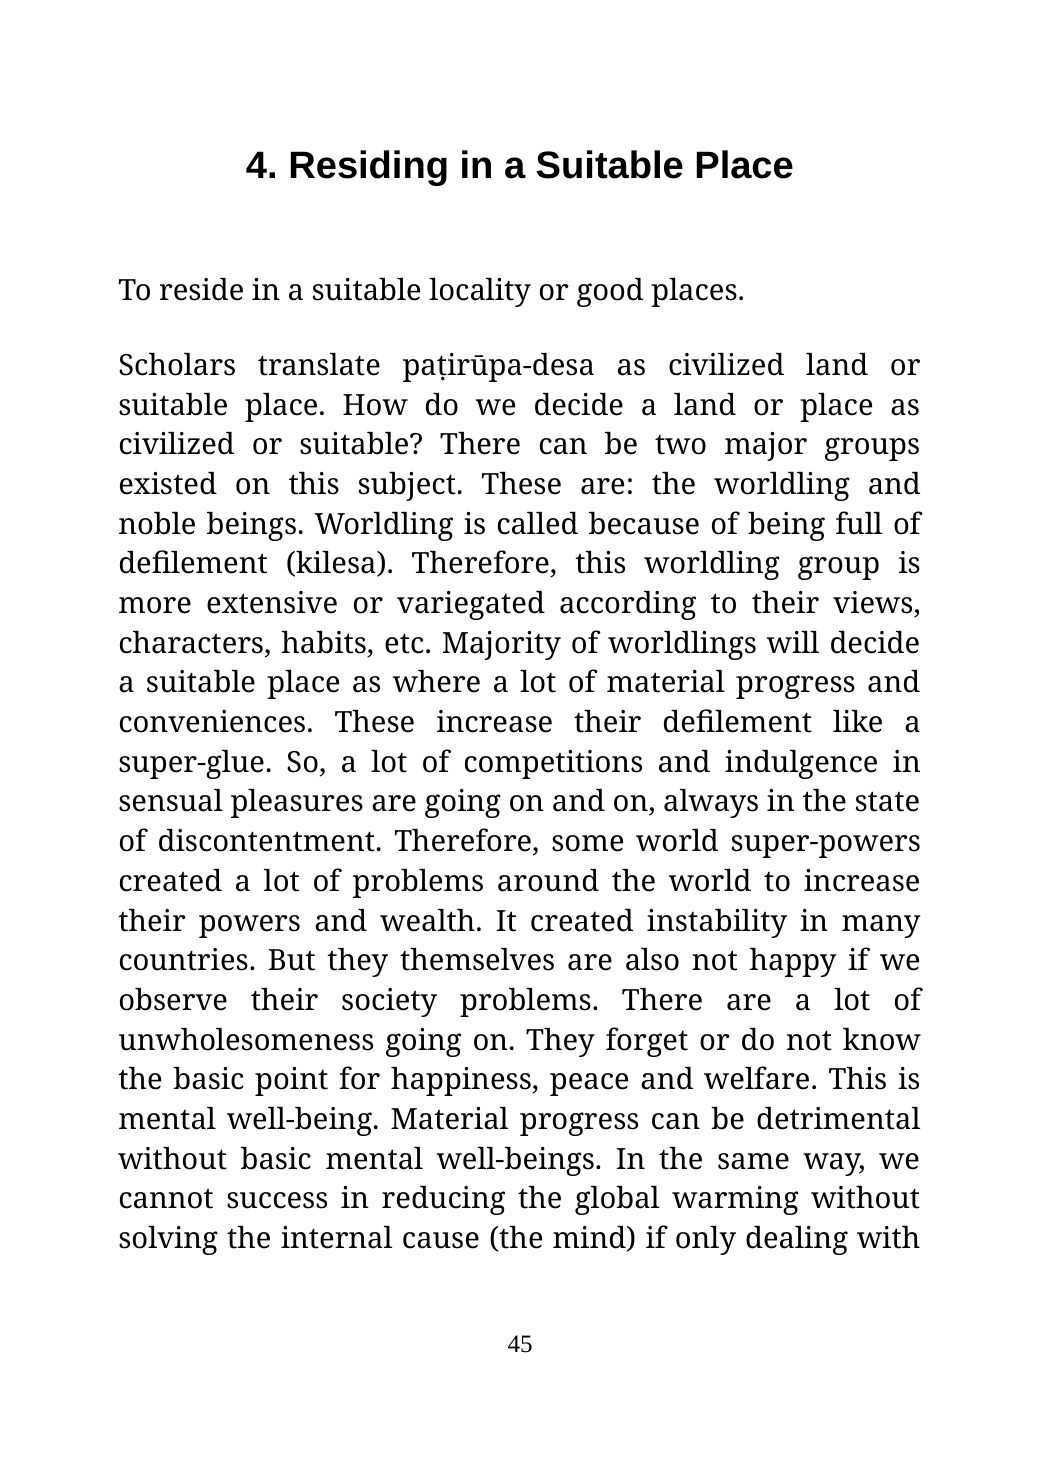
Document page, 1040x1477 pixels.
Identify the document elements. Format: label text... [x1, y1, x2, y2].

subtitle 4. Residing in a Suitable Place [118, 143, 922, 187]
text Scholars translate paṭirūpa-desa as civilized land or suitable place. How do we decide a land or place as civilized or suitable? There can be two major groups existed on this subject. These are: the worldling and noble beings. Worldling is called because of being full of defilement (kilesa). Therefore, this worldling group is more extensive or variegated according to their views, characters, habits, etc. Majority of worldlings will decide a suitable place as where a lot of material progress and conveniences. These increase their defilement like a super-glue. So, a lot of competitions and indulgence in sensual pleasures are going on and on, always in the state of discontentment. Therefore, some world super-powers created a lot of problems around the world to increase their powers and wealth. It created instability in many countries. But they themselves are also not happy if we observe their society problems. There are a lot of unwholesomeness going on. They forget or do not know the basic point for happiness, peace and welfare. This is mental well-being. Material progress can be detrimental without basic mental well-beings. In the same way, we cannot success in reducing the global warming without solving the internal cause (the mind) if only dealing with [118, 344, 922, 1257]
text To reside in a suitable locality or good places. [118, 269, 922, 309]
